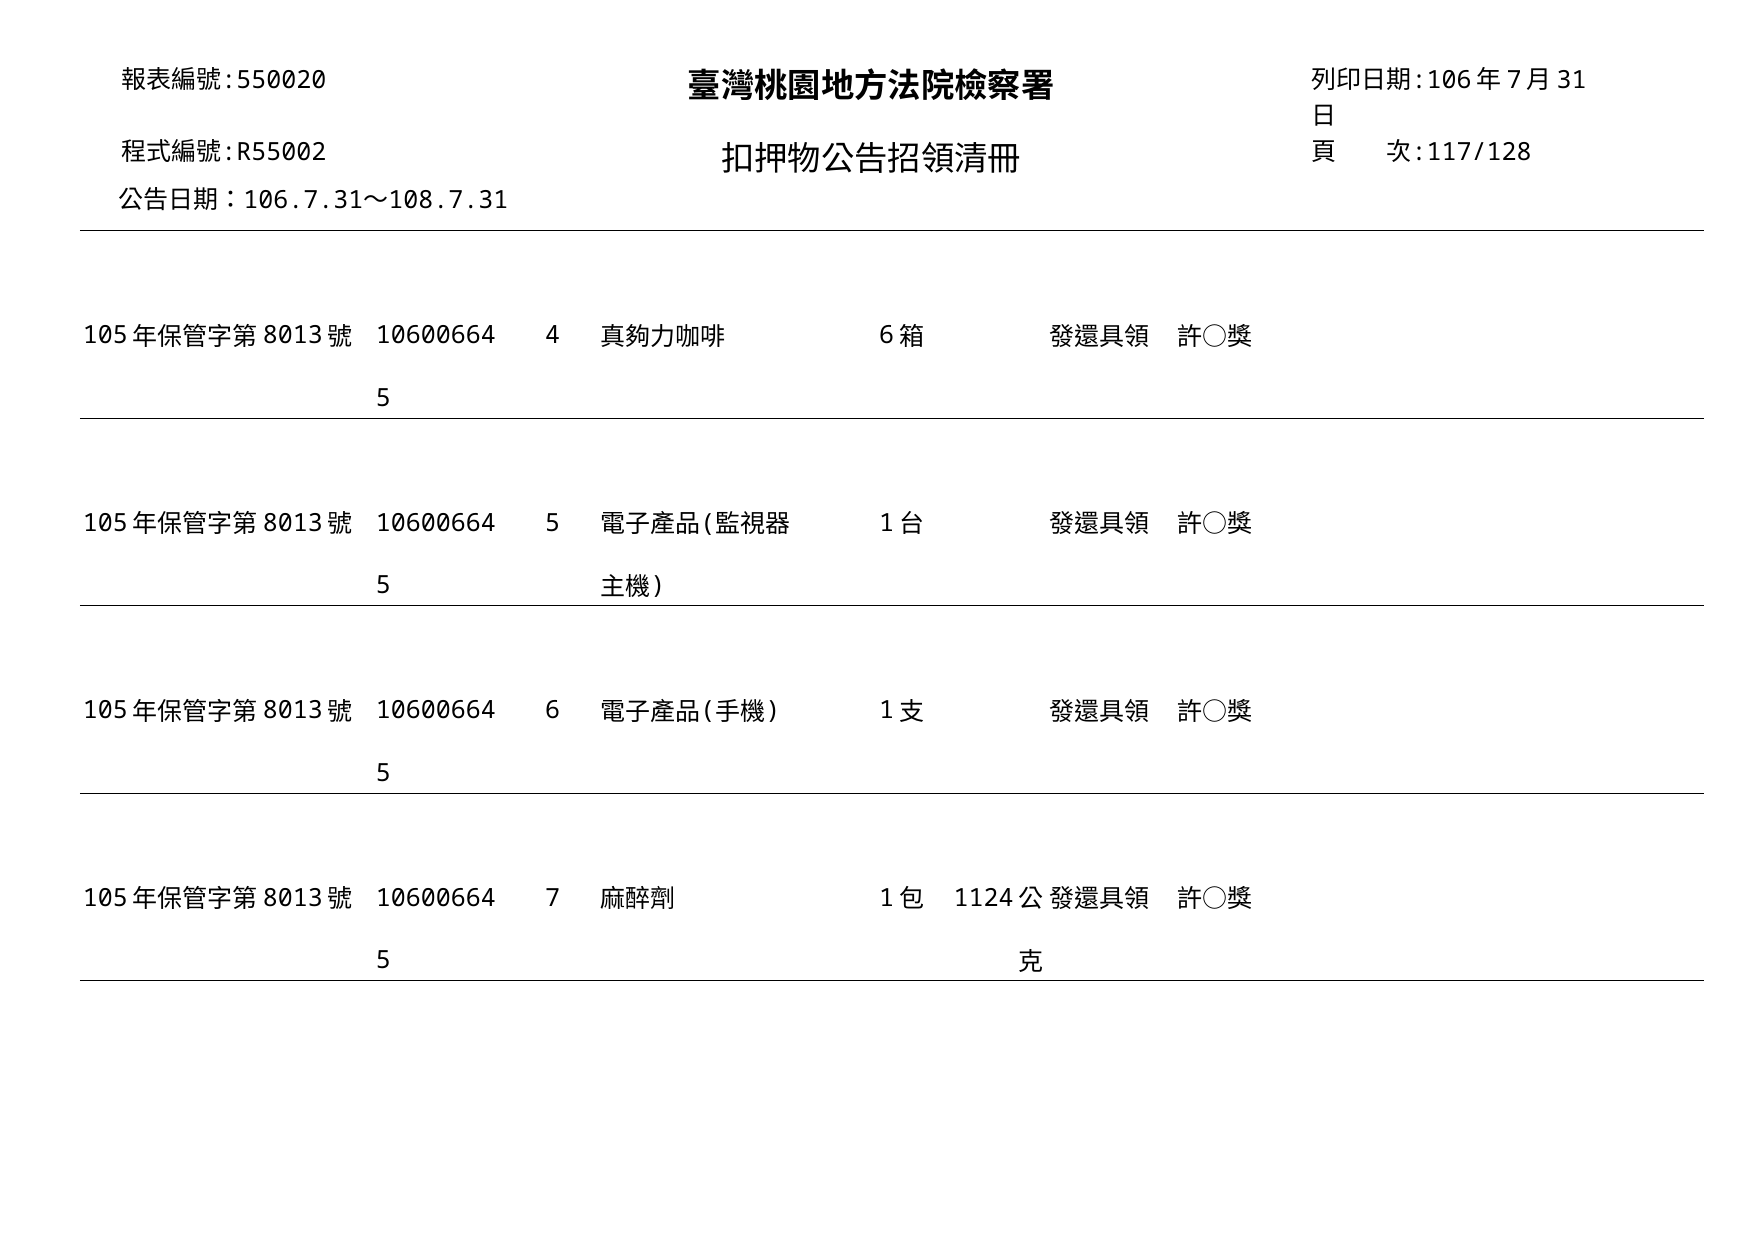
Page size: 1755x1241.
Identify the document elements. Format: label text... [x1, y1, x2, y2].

table_cell 1包 [808, 794, 927, 980]
table_cell 真夠力咖啡 [597, 231, 807, 417]
table_cell 105年保管字第8013號 [80, 231, 373, 417]
table_cell 許○獎 [1175, 419, 1317, 605]
table_cell 105年保管字第8013號 [80, 794, 373, 980]
table_cell [1575, 794, 1704, 980]
table_cell 電子產品(監視器主機) [597, 419, 807, 605]
table_cell 6箱 [808, 231, 927, 417]
table_cell 1124公克 [927, 794, 1046, 980]
table_cell 發還具領 [1046, 419, 1175, 605]
table_cell 6 [507, 606, 597, 792]
table_cell [1317, 231, 1575, 417]
table_cell [927, 419, 1046, 605]
table_cell 發還具領 [1046, 231, 1175, 417]
table_cell [927, 231, 1046, 417]
table_cell 105年保管字第8013號 [80, 606, 373, 792]
table_cell 5 [507, 419, 597, 605]
table_cell [1317, 606, 1575, 792]
table_cell 許○獎 [1175, 231, 1317, 417]
table_cell 許○獎 [1175, 606, 1317, 792]
table_cell 106006645 [373, 231, 507, 417]
table_cell 發還具領 [1046, 606, 1175, 792]
table_cell [1317, 794, 1575, 980]
table_cell 7 [507, 794, 597, 980]
table_cell [1317, 419, 1575, 605]
table_cell 1支 [808, 606, 927, 792]
table_cell [1575, 606, 1704, 792]
table_cell 發還具領 [1046, 794, 1175, 980]
table_cell 106006645 [373, 419, 507, 605]
table_cell 105年保管字第8013號 [80, 419, 373, 605]
table_cell [1575, 231, 1704, 417]
table_cell 106006645 [373, 606, 507, 792]
table_cell 1台 [808, 419, 927, 605]
table_cell 電子產品(手機) [597, 606, 807, 792]
table_cell 許○獎 [1175, 794, 1317, 980]
table_cell 4 [507, 231, 597, 417]
table_cell [1575, 419, 1704, 605]
table_cell [927, 606, 1046, 792]
table_cell 麻醉劑 [597, 794, 807, 980]
table_cell 106006645 [373, 794, 507, 980]
